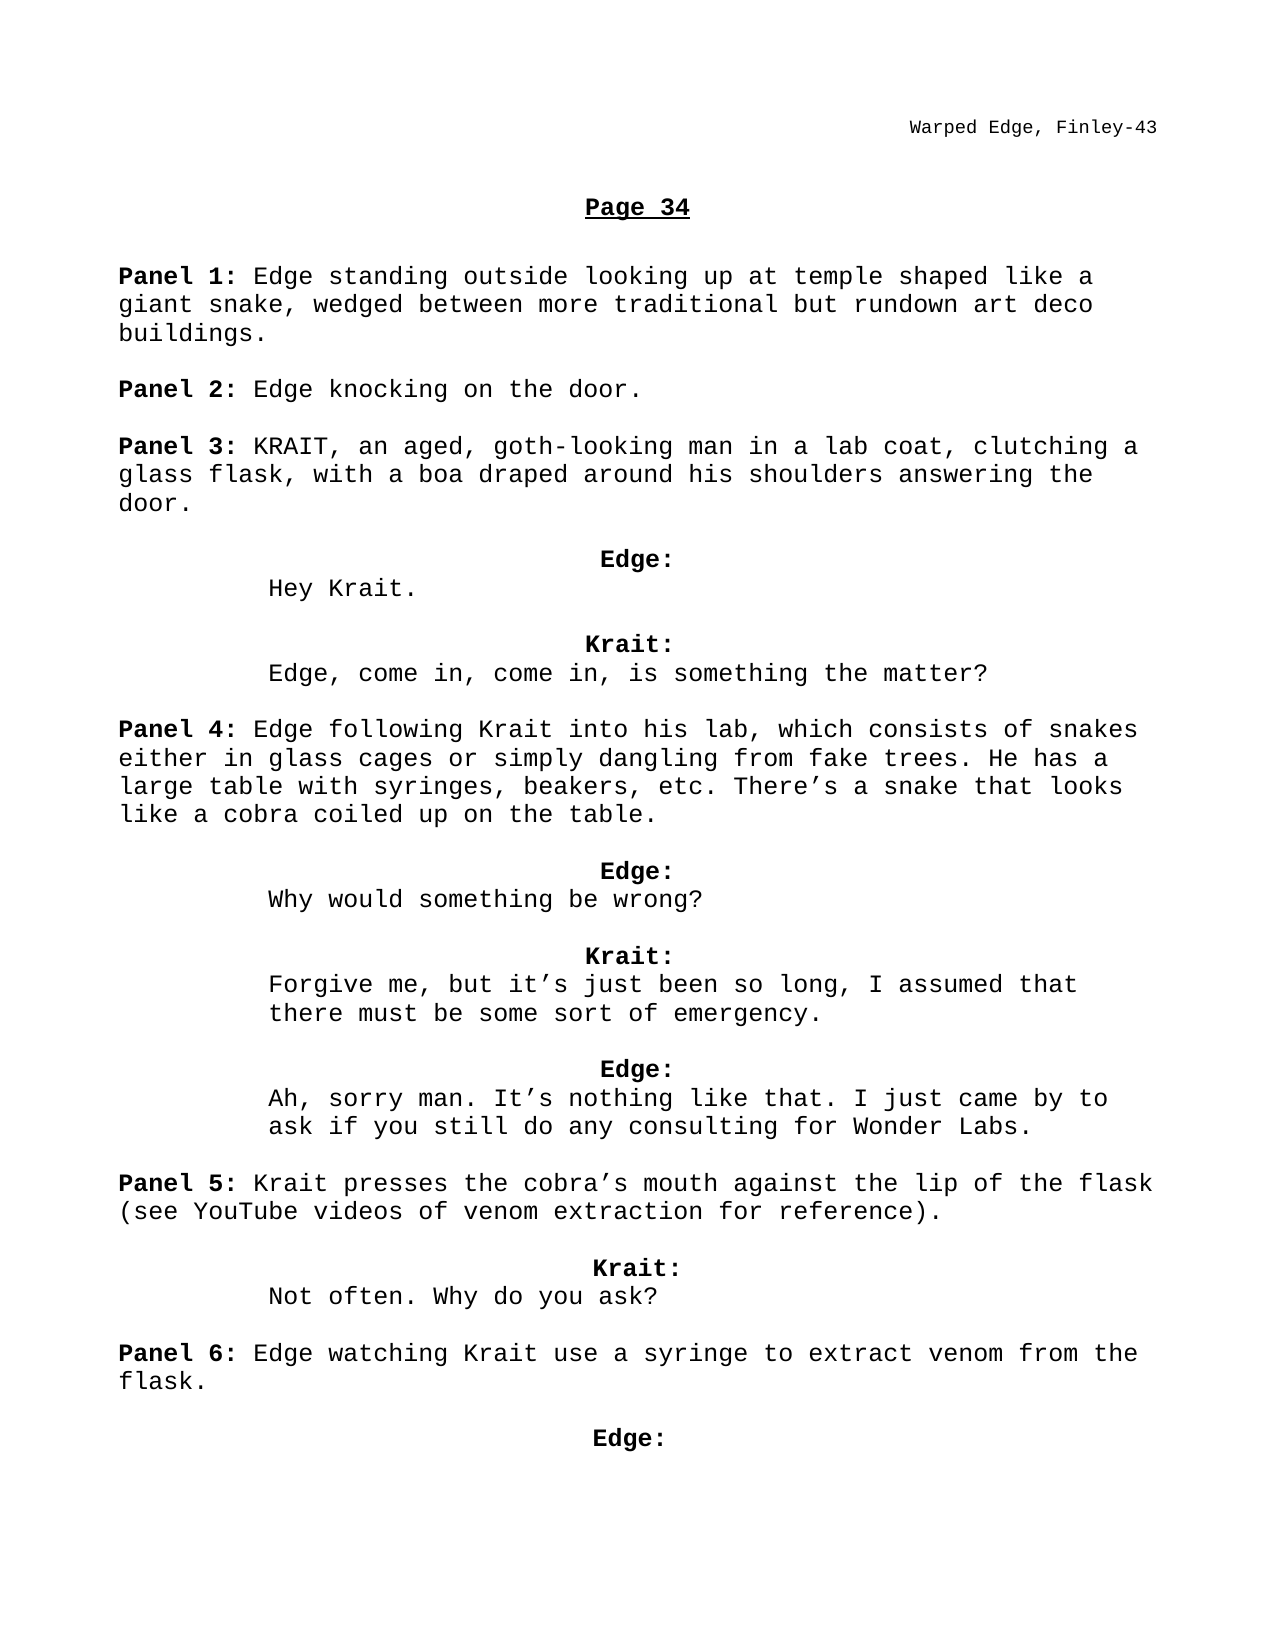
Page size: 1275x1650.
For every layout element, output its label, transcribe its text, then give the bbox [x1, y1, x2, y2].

text Edge: [118, 547, 1157, 575]
text Panel 3: KRAIT, an aged, goth-looking man in a lab coat, clutching a glass flask, with a boa draped around his shoulders answering the door. [118, 433, 1157, 518]
text Panel 4: Edge following Krait into his lab, which consists of snakes either in glass cages or simply dangling from fake trees. He has a large table with syringes, beakers, etc. There’s a snake that looks like a cobra coiled up on the table. [118, 717, 1157, 830]
subtitle Page 34 [118, 194, 1157, 223]
text Panel 5: Krait presses the cobra’s mouth against the lip of the flask (see YouTube videos of venom extraction for reference). [118, 1170, 1157, 1227]
text Krait: [118, 1255, 1157, 1283]
text Why would something be wrong? [268, 887, 1157, 915]
text Hey Krait. [268, 575, 1157, 603]
text Edge, come in, come in, is something the matter? [268, 660, 1157, 688]
text Krait: [118, 632, 1157, 660]
text Edge: [118, 1057, 1157, 1085]
text Edge: [118, 858, 1157, 887]
text Ah, sorry man. It’s nothing like that. I just came by to ask if you still do any consulting for Wonder Labs. [268, 1085, 1157, 1142]
text Panel 6: Edge watching Krait use a syringe to extract venom from the flask. [118, 1340, 1157, 1397]
text Krait: [118, 943, 1157, 972]
text Forgive me, but it’s just been so long, I assumed that there must be some sort of emergency. [268, 972, 1157, 1028]
text Edge: [118, 1425, 1157, 1453]
text Panel 1: Edge standing outside looking up at temple shaped like a giant snake, wedged between more traditional but rundown art deco buildings. [118, 263, 1157, 348]
text Not often. Why do you ask? [268, 1283, 1157, 1312]
text Panel 2: Edge knocking on the door. [118, 377, 1157, 405]
